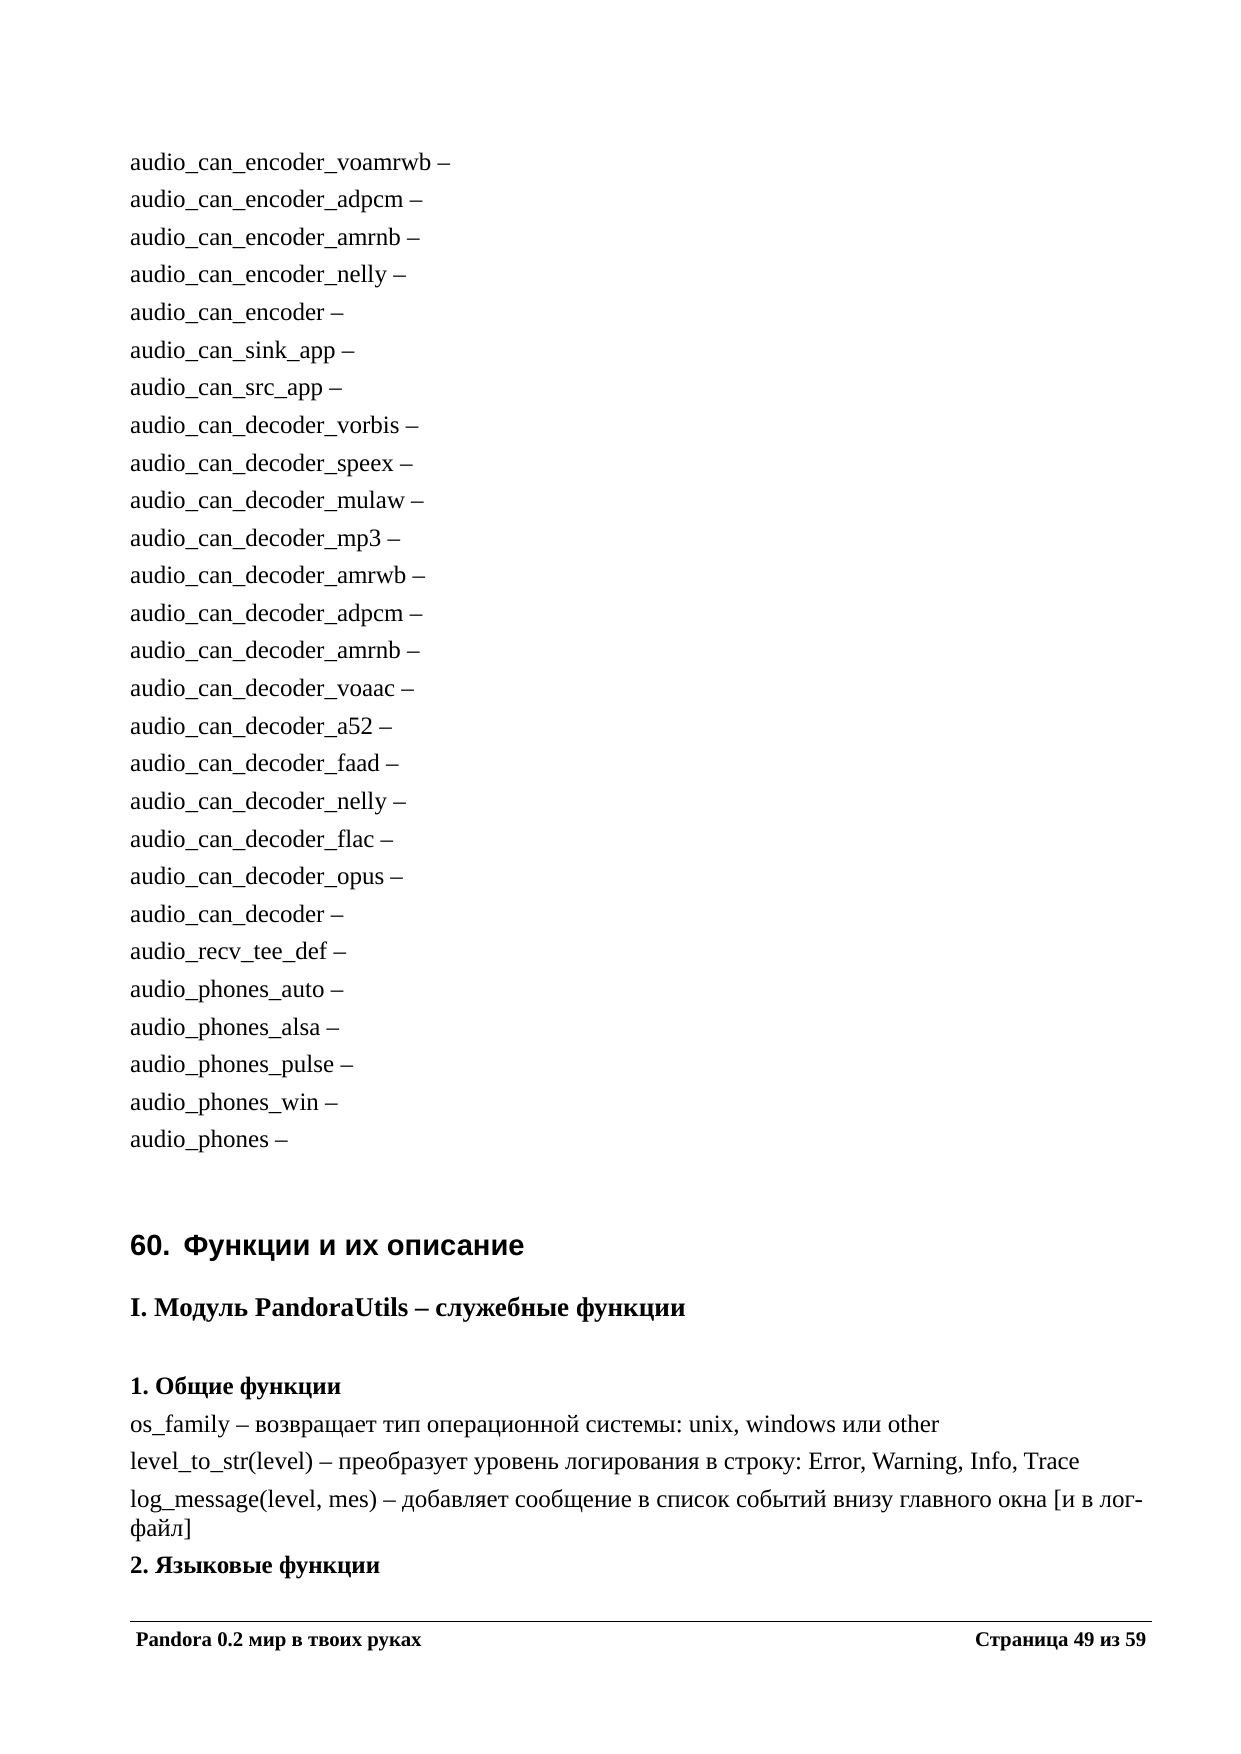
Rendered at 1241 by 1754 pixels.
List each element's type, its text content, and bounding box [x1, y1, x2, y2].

text audio_phones_auto – [130, 974, 1152, 1003]
text 1. Общие функции [130, 1371, 1152, 1400]
text audio_can_decoder_flac – [130, 824, 1152, 852]
text audio_phones_win – [130, 1087, 1152, 1116]
text level_to_str(level) – преобразует уровень логирования в строку: Error, Warning, Info, Trace [130, 1446, 1152, 1475]
text audio_can_encoder_adpcm – [130, 184, 1152, 213]
subtitle Функции и их описание [130, 1227, 1152, 1261]
text log_message(level, mes) – добавляет сообщение в список событий внизу главного окна [и в лог-файл] [130, 1484, 1152, 1541]
text audio_can_decoder_nelly – [130, 786, 1152, 815]
text 2. Языковые функции [130, 1550, 1152, 1579]
text audio_can_sink_app – [130, 335, 1152, 363]
text audio_can_encoder_nelly – [130, 259, 1152, 288]
text audio_can_decoder_vorbis – [130, 410, 1152, 439]
text audio_can_src_app – [130, 372, 1152, 401]
text audio_can_decoder_mp3 – [130, 523, 1152, 552]
text audio_can_encoder_voamrwb – [130, 147, 1152, 176]
text audio_can_decoder_opus – [130, 861, 1152, 890]
text audio_can_decoder – [130, 899, 1152, 928]
text audio_phones_alsa – [130, 1012, 1152, 1040]
text audio_can_decoder_speex – [130, 448, 1152, 476]
text audio_phones_pulse – [130, 1049, 1152, 1078]
text audio_can_decoder_amrnb – [130, 636, 1152, 664]
text audio_phones – [130, 1124, 1152, 1153]
text audio_can_decoder_a52 – [130, 711, 1152, 739]
text audio_can_decoder_adpcm – [130, 598, 1152, 627]
text audio_can_decoder_voaac – [130, 673, 1152, 702]
text audio_recv_tee_def – [130, 936, 1152, 965]
text audio_can_decoder_mulaw – [130, 485, 1152, 514]
text audio_can_encoder_amrnb – [130, 222, 1152, 251]
text os_family – возвращает тип операционной системы: unix, windows или other [130, 1409, 1152, 1437]
text audio_can_encoder – [130, 297, 1152, 326]
text audio_can_decoder_faad – [130, 748, 1152, 777]
text I. Модуль PandoraUtils – служебные функции [130, 1291, 1152, 1322]
text audio_can_decoder_amrwb – [130, 560, 1152, 589]
